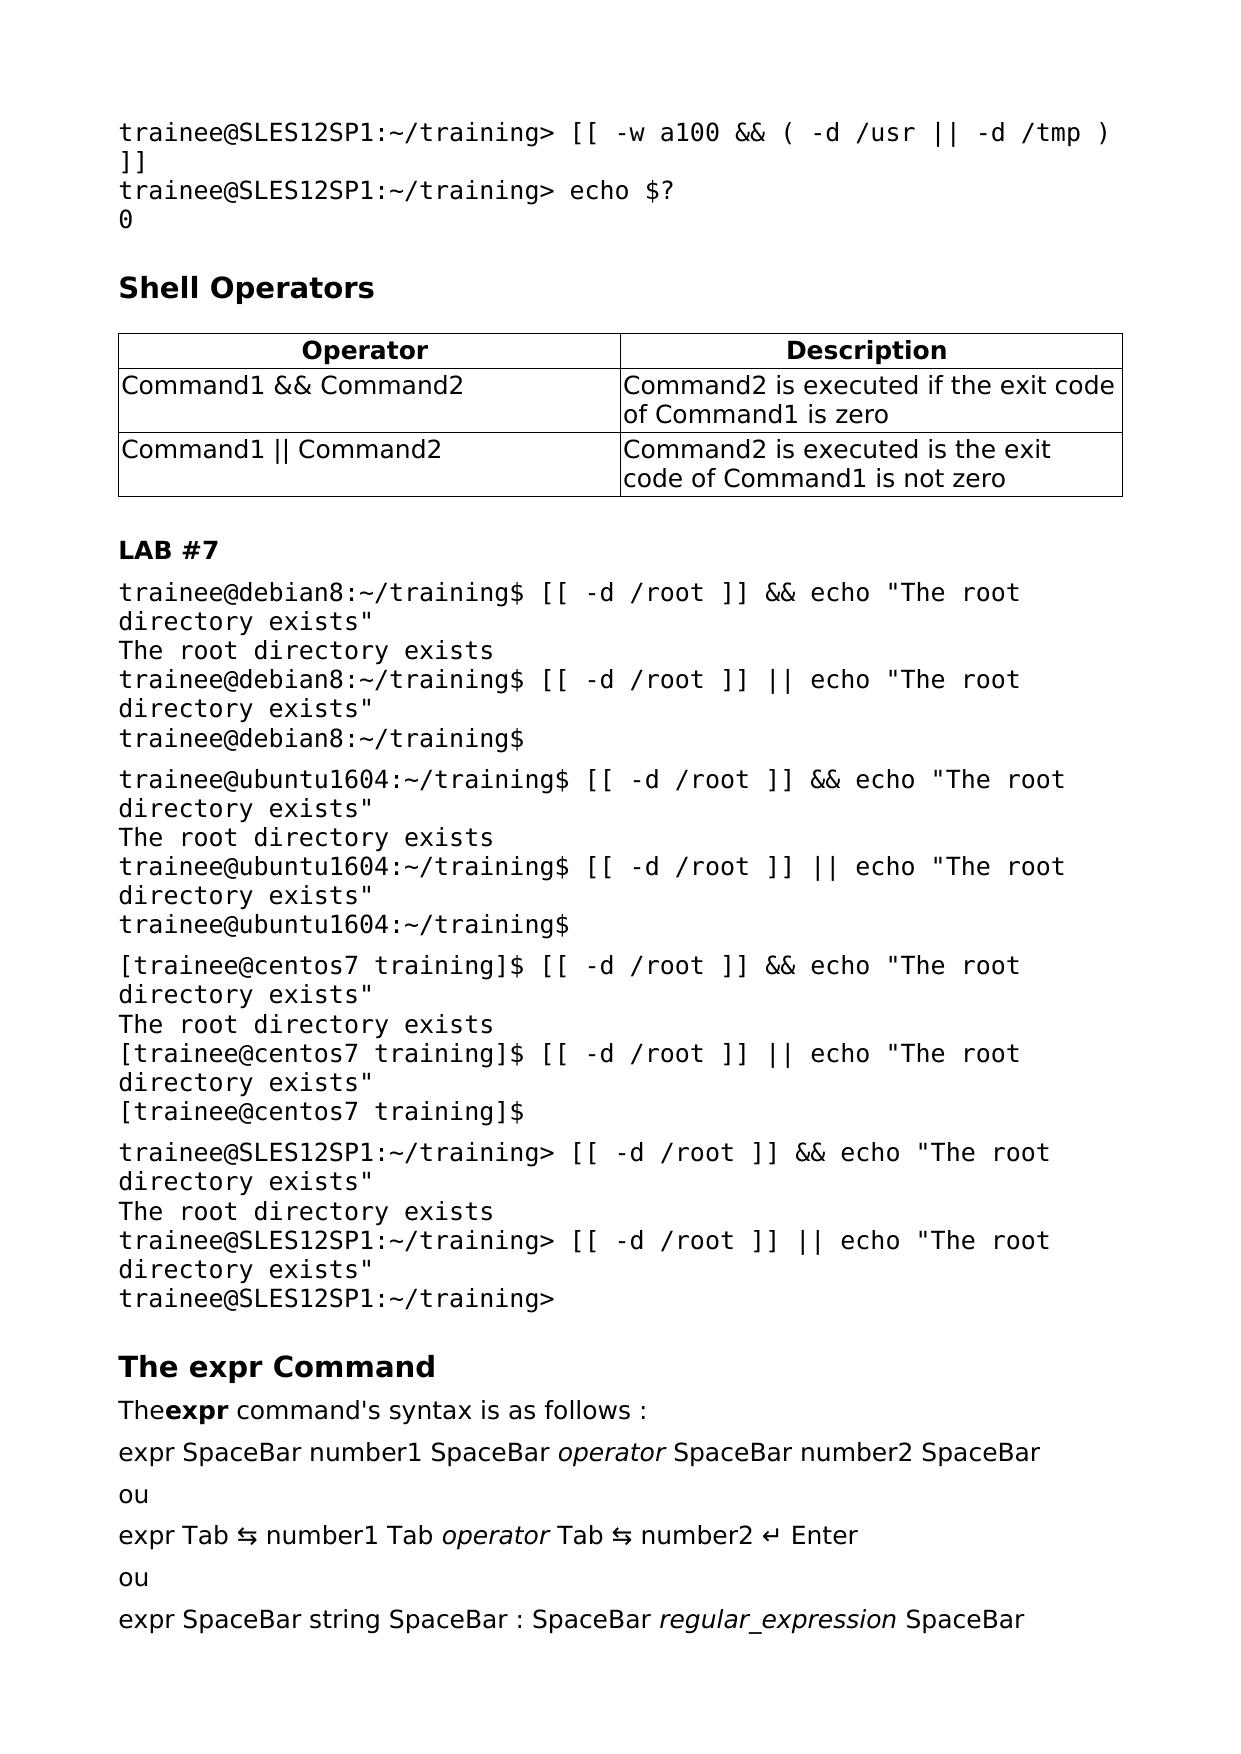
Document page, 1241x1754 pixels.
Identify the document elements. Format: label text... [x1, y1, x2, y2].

table_cell Command2 is executed is the exit code of Command1 is not zero [621, 433, 1122, 496]
text [trainee@centos7 training]$ [[ -d /root ]] && echo "The root directory exists" The root directory exists [trainee@centos7 training]$ [[ -d /root ]] || echo "The root directory exists" [trainee@centos7 training]$ [118, 952, 1122, 1127]
text expr SpaceBar string SpaceBar : SpaceBar regular_expression SpaceBar [118, 1605, 1122, 1634]
table_cell Command1 || Command2 [119, 433, 620, 496]
text trainee@ubuntu1604:~/training$ [[ -d /root ]] && echo "The root directory exists" The root directory exists trainee@ubuntu1604:~/training$ [[ -d /root ]] || echo "The root directory exists" trainee@ubuntu1604:~/training$ [118, 765, 1122, 940]
subtitle Shell Operators [118, 272, 1122, 306]
text expr Tab ⇆ number1 Tab operator Tab ⇆ number2 ↵ Enter [118, 1522, 1122, 1551]
table_header Description [621, 334, 1122, 368]
text expr SpaceBar number1 SpaceBar operator SpaceBar number2 SpaceBar [118, 1438, 1122, 1467]
text ou [118, 1480, 1122, 1509]
subtitle The expr Command [118, 1350, 1122, 1384]
text trainee@debian8:~/training$ [[ -d /root ]] && echo "The root directory exists" The root directory exists trainee@debian8:~/training$ [[ -d /root ]] || echo "The root directory exists" trainee@debian8:~/training$ [118, 578, 1122, 753]
table_header Operator [119, 334, 620, 368]
text ou [118, 1563, 1122, 1592]
text Theexpr command's syntax is as follows : [118, 1397, 1122, 1426]
text trainee@SLES12SP1:~/training> [[ -w a100 && ( -d /usr || -d /tmp ) ]] trainee@SLES12SP1:~/training> echo $? 0 [118, 118, 1122, 235]
table_cell Command2 is executed if the exit code of Command1 is zero [621, 369, 1122, 432]
subtitle LAB #7 [118, 536, 1122, 566]
table_cell Command1 && Command2 [119, 369, 620, 432]
text trainee@SLES12SP1:~/training> [[ -d /root ]] && echo "The root directory exists" The root directory exists trainee@SLES12SP1:~/training> [[ -d /root ]] || echo "The root directory exists" trainee@SLES12SP1:~/training> [118, 1138, 1122, 1313]
